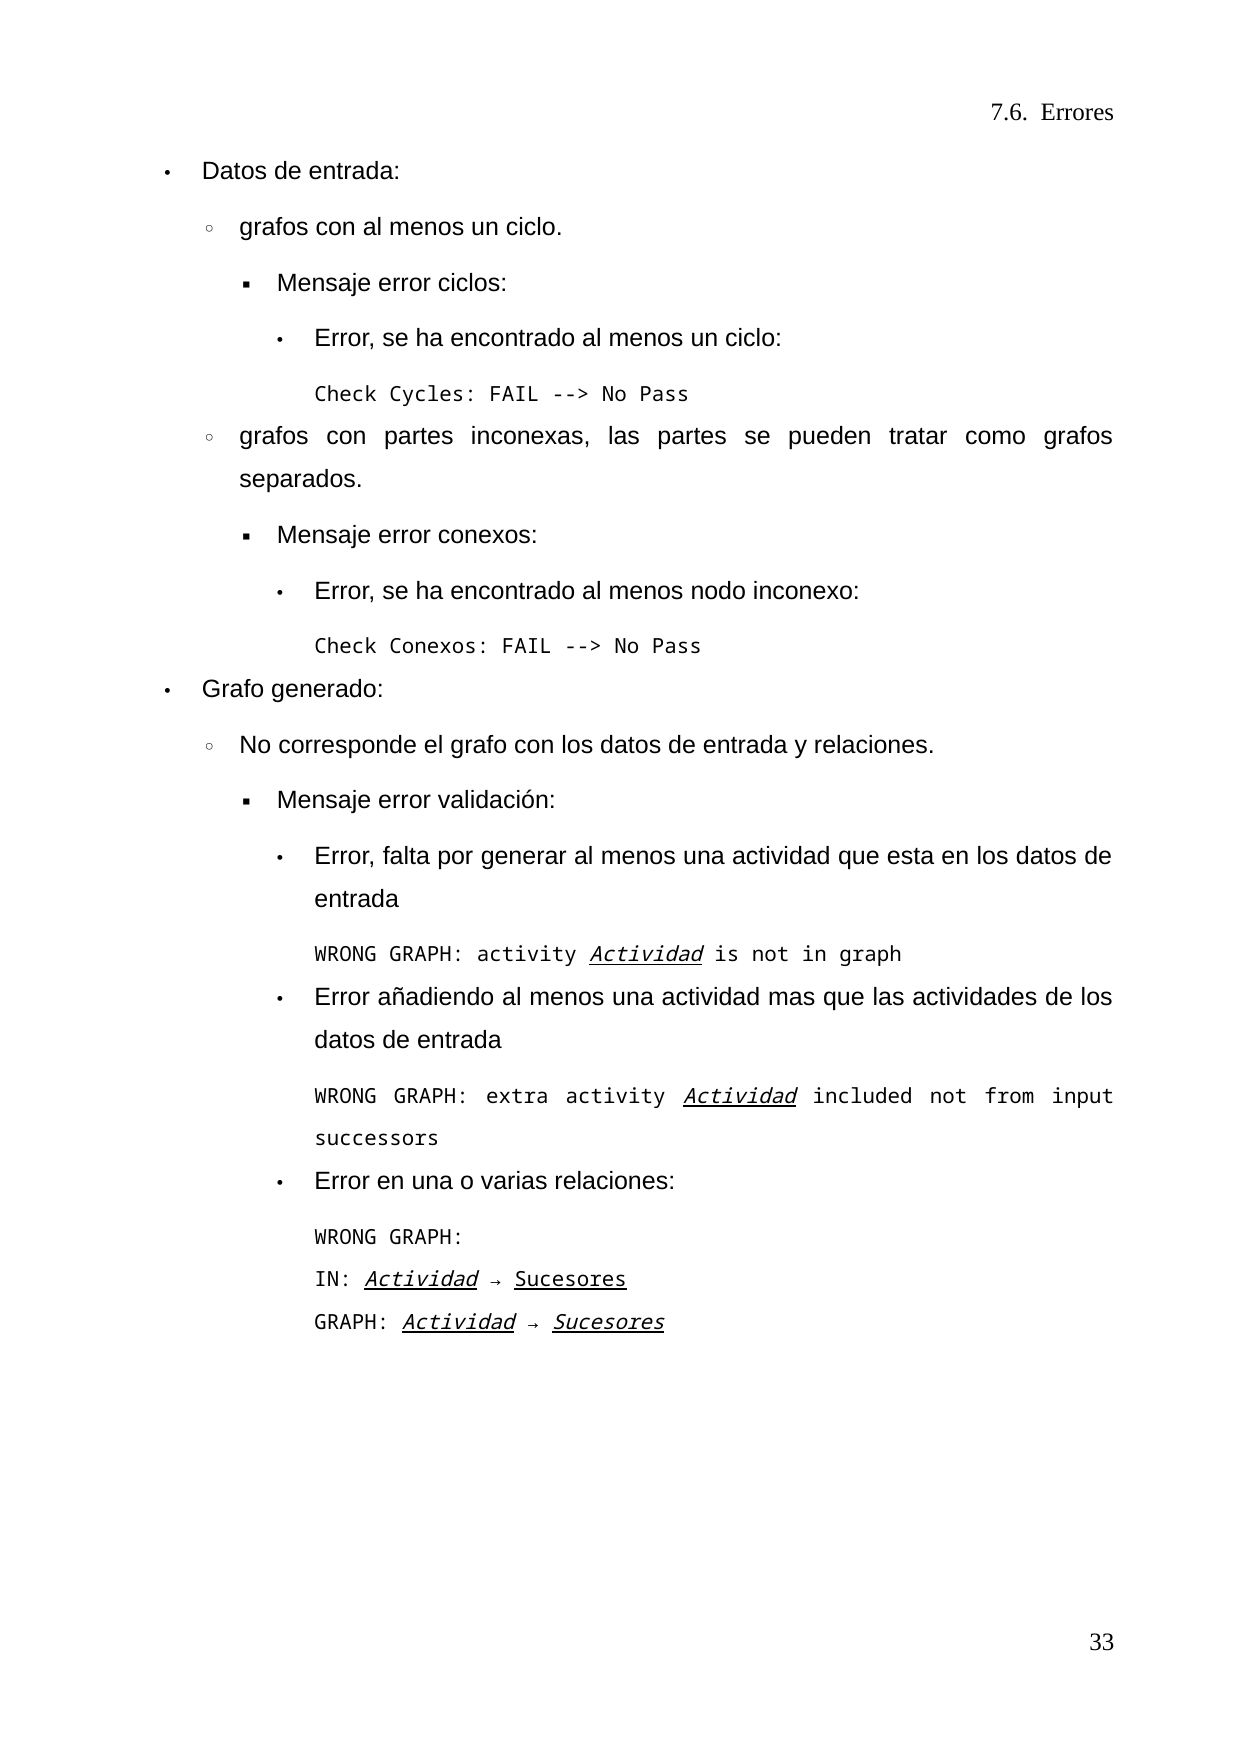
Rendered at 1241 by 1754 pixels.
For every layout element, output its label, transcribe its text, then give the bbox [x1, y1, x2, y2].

list WRONG GRAPH: activity Actividad is not in graph [277, 939, 1114, 968]
list Datos de entrada: [164, 156, 1114, 185]
list WRONG GRAPH: extra activity Actividad included not from input successors [277, 1081, 1114, 1152]
list grafos con al menos un ciclo. [202, 212, 1114, 241]
list Check Conexos: FAIL --> No Pass [277, 631, 1114, 660]
list IN: Actividad → Sucesores [277, 1264, 1114, 1293]
list Grafo generado: [164, 674, 1114, 703]
list Error, falta por generar al menos una actividad que esta en los datos de entrada [277, 841, 1114, 913]
list WRONG GRAPH: [277, 1222, 1114, 1250]
list Error añadiendo al menos una actividad mas que las actividades de los datos de entrada [277, 982, 1114, 1054]
list GRAPH: Actividad → Sucesores [277, 1307, 1114, 1335]
list Check Cycles: FAIL --> No Pass [277, 379, 1114, 407]
list Mensaje error validación: [239, 785, 1114, 814]
list Error, se ha encontrado al menos un ciclo: [277, 323, 1114, 352]
list No corresponde el grafo con los datos de entrada y relaciones. [202, 729, 1114, 758]
list grafos con partes inconexas, las partes se pueden tratar como grafos separados. [202, 421, 1114, 493]
list Mensaje error conexos: [239, 520, 1114, 549]
list Mensaje error ciclos: [239, 267, 1114, 296]
list Error, se ha encontrado al menos nodo inconexo: [277, 576, 1114, 604]
list Error en una o varias relaciones: [277, 1166, 1114, 1195]
